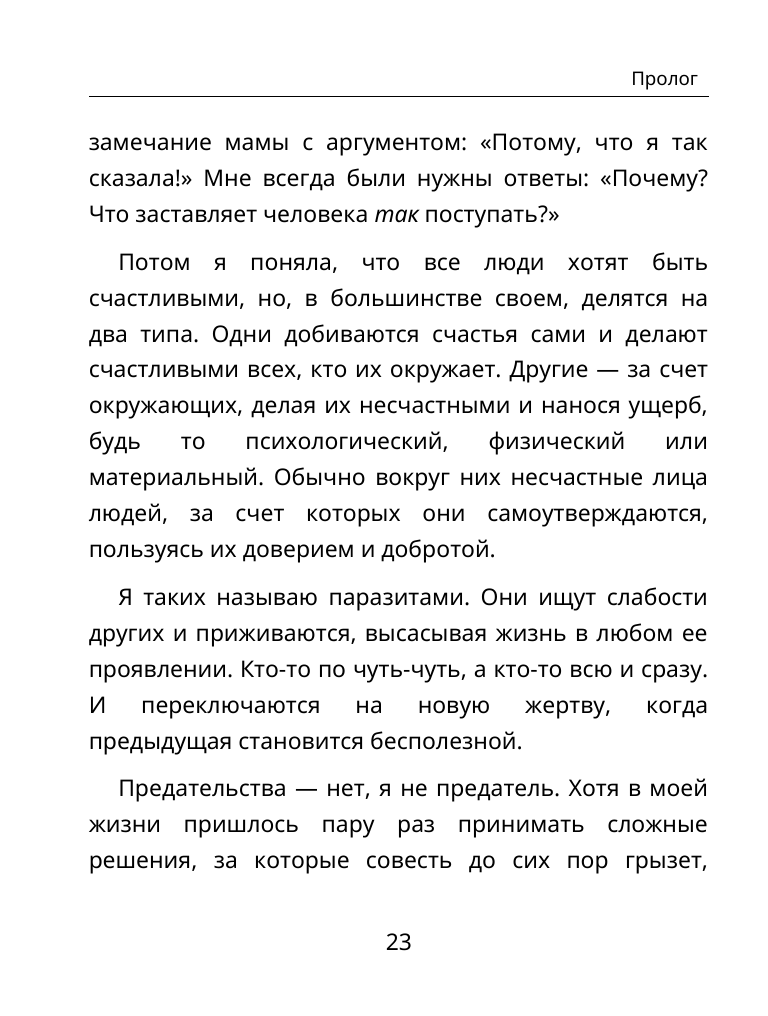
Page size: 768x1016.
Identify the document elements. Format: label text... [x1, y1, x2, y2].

text Потом я поняла, что все люди хотят быть счастливыми, но, в большинстве своем, делятся на два типа. Одни добиваются счастья сами и делают счастливыми всех, кто их окружает. Другие — за счет окружающих, делая их несчастными и нанося ущерб, будь то психологический, физический или материальный. Обычно вокруг них несчастные лица людей, за счет которых они самоутверждаются, пользуясь их доверием и добротой. [88, 246, 709, 564]
text Я таких называю паразитами. Они ищут слабости других и приживаются, высасывая жизнь в любом ее проявлении. Кто-то по чуть-чуть, а кто-то всю и сразу. И переключаются на новую жертву, когда предыдущая становится бесполезной. [88, 581, 709, 756]
text Предательства — нет, я не предатель. Хотя в моей жизни пришлось пару раз принимать сложные решения, за которые совесть до сих пор грызет, [88, 772, 709, 875]
text замечание мамы с аргументом: «Потому, что я так сказала!» Мне всегда были нужны ответы: «Почему? Что заставляет человека так поступать?» [88, 126, 709, 229]
